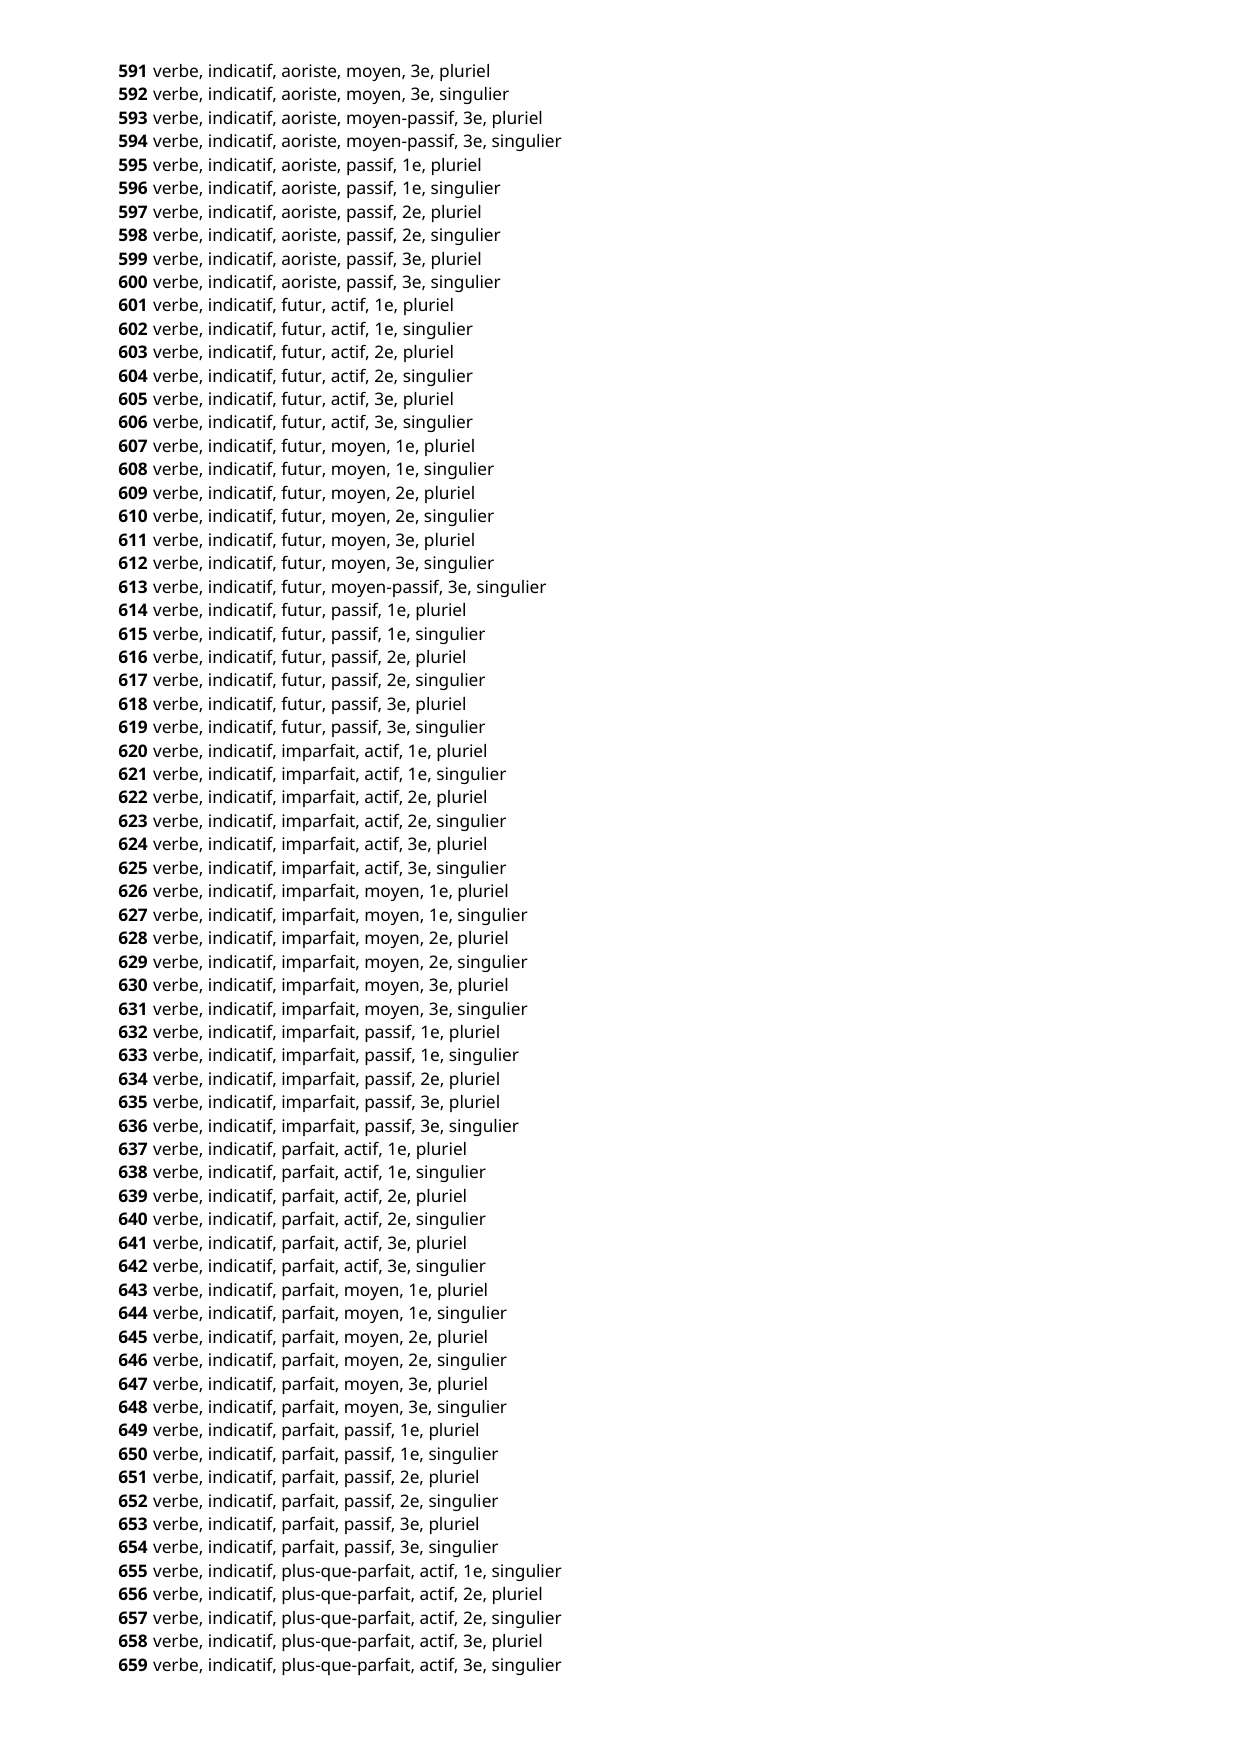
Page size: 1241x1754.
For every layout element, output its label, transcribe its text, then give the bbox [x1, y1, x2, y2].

table_cell verbe, indicatif, imparfait, moyen, 2e, pluriel [153, 926, 1240, 950]
table_cell verbe, indicatif, futur, passif, 2e, singulier [153, 669, 1240, 692]
table_cell verbe, indicatif, imparfait, actif, 3e, pluriel [153, 833, 1240, 856]
table_cell 647 [118, 1372, 153, 1395]
table_cell 595 [118, 153, 153, 176]
table_cell verbe, indicatif, plus-que-parfait, actif, 2e, pluriel [153, 1583, 1240, 1606]
table_cell 622 [118, 786, 153, 809]
table_cell verbe, indicatif, futur, moyen, 1e, singulier [153, 458, 1240, 481]
table_cell verbe, indicatif, aoriste, passif, 3e, singulier [153, 270, 1240, 293]
table_cell 651 [118, 1465, 153, 1489]
table_cell verbe, indicatif, aoriste, moyen, 3e, pluriel [153, 59, 1240, 82]
table_cell 629 [118, 950, 153, 973]
table_cell 635 [118, 1090, 153, 1114]
table_cell 624 [118, 833, 153, 856]
table_cell verbe, indicatif, futur, passif, 1e, pluriel [153, 598, 1240, 622]
table_cell verbe, indicatif, futur, moyen, 1e, pluriel [153, 434, 1240, 457]
table_cell 598 [118, 223, 153, 247]
table_cell verbe, indicatif, parfait, passif, 1e, singulier [153, 1442, 1240, 1465]
table_cell verbe, indicatif, imparfait, moyen, 1e, pluriel [153, 879, 1240, 903]
table_cell 601 [118, 294, 153, 317]
table_cell 594 [118, 129, 153, 153]
table_cell verbe, indicatif, imparfait, actif, 2e, singulier [153, 809, 1240, 832]
table_cell verbe, indicatif, aoriste, passif, 2e, singulier [153, 223, 1240, 247]
table_cell verbe, indicatif, futur, actif, 2e, pluriel [153, 340, 1240, 364]
table_cell 634 [118, 1067, 153, 1090]
table_cell 645 [118, 1325, 153, 1348]
table_cell verbe, indicatif, imparfait, actif, 1e, singulier [153, 762, 1240, 786]
table_cell 592 [118, 83, 153, 106]
table_cell 631 [118, 997, 153, 1020]
table_cell verbe, indicatif, futur, actif, 2e, singulier [153, 364, 1240, 387]
table_cell verbe, indicatif, futur, passif, 3e, pluriel [153, 692, 1240, 715]
table_cell 596 [118, 176, 153, 200]
table_cell 610 [118, 504, 153, 528]
table_cell 608 [118, 458, 153, 481]
table_cell 618 [118, 692, 153, 715]
table_cell verbe, indicatif, futur, passif, 1e, singulier [153, 622, 1240, 645]
table_cell 637 [118, 1137, 153, 1161]
table_cell verbe, indicatif, futur, passif, 2e, pluriel [153, 645, 1240, 668]
table_cell 600 [118, 270, 153, 293]
table_cell 602 [118, 317, 153, 340]
table_cell verbe, indicatif, imparfait, passif, 1e, pluriel [153, 1020, 1240, 1043]
table_cell 612 [118, 551, 153, 575]
table_cell verbe, indicatif, aoriste, passif, 1e, singulier [153, 176, 1240, 200]
table_cell verbe, indicatif, imparfait, actif, 1e, pluriel [153, 739, 1240, 762]
table_cell 599 [118, 247, 153, 270]
table_cell 633 [118, 1044, 153, 1067]
table_cell 659 [118, 1653, 153, 1676]
table_cell 642 [118, 1254, 153, 1278]
table_cell verbe, indicatif, imparfait, moyen, 3e, pluriel [153, 973, 1240, 997]
table_cell verbe, indicatif, parfait, moyen, 2e, singulier [153, 1348, 1240, 1372]
table_cell verbe, indicatif, parfait, actif, 2e, singulier [153, 1208, 1240, 1231]
table_cell verbe, indicatif, imparfait, passif, 3e, singulier [153, 1114, 1240, 1137]
table_cell verbe, indicatif, imparfait, passif, 3e, pluriel [153, 1090, 1240, 1114]
table_cell verbe, indicatif, futur, actif, 1e, singulier [153, 317, 1240, 340]
table_cell 611 [118, 528, 153, 551]
table_cell verbe, indicatif, parfait, passif, 3e, singulier [153, 1536, 1240, 1559]
table_cell 632 [118, 1020, 153, 1043]
table_cell 597 [118, 200, 153, 223]
table_cell 603 [118, 340, 153, 364]
table_cell verbe, indicatif, plus-que-parfait, actif, 3e, pluriel [153, 1629, 1240, 1653]
table_cell verbe, indicatif, futur, actif, 1e, pluriel [153, 294, 1240, 317]
table_cell 593 [118, 106, 153, 129]
table_cell verbe, indicatif, parfait, actif, 2e, pluriel [153, 1184, 1240, 1207]
table_cell 625 [118, 856, 153, 879]
table_cell 643 [118, 1278, 153, 1301]
table_cell 619 [118, 715, 153, 739]
table_cell 658 [118, 1629, 153, 1653]
table_cell verbe, indicatif, imparfait, moyen, 3e, singulier [153, 997, 1240, 1020]
table_cell verbe, indicatif, parfait, passif, 2e, pluriel [153, 1465, 1240, 1489]
table_cell verbe, indicatif, futur, actif, 3e, singulier [153, 411, 1240, 434]
table_cell 628 [118, 926, 153, 950]
table_cell verbe, indicatif, aoriste, passif, 1e, pluriel [153, 153, 1240, 176]
table_cell verbe, indicatif, imparfait, actif, 3e, singulier [153, 856, 1240, 879]
table_cell verbe, indicatif, parfait, moyen, 3e, pluriel [153, 1372, 1240, 1395]
table_cell 646 [118, 1348, 153, 1372]
table_cell 652 [118, 1489, 153, 1512]
table_cell 627 [118, 903, 153, 926]
table_cell verbe, indicatif, imparfait, passif, 1e, singulier [153, 1044, 1240, 1067]
table_cell verbe, indicatif, futur, actif, 3e, pluriel [153, 387, 1240, 411]
table_cell verbe, indicatif, futur, moyen, 3e, pluriel [153, 528, 1240, 551]
table_cell 616 [118, 645, 153, 668]
table_cell verbe, indicatif, parfait, moyen, 3e, singulier [153, 1395, 1240, 1418]
table_cell 650 [118, 1442, 153, 1465]
table_cell 621 [118, 762, 153, 786]
table_cell verbe, indicatif, parfait, actif, 3e, singulier [153, 1254, 1240, 1278]
table_cell verbe, indicatif, parfait, passif, 2e, singulier [153, 1489, 1240, 1512]
table_cell 607 [118, 434, 153, 457]
table_cell verbe, indicatif, futur, moyen, 2e, pluriel [153, 481, 1240, 504]
table_cell verbe, indicatif, imparfait, moyen, 2e, singulier [153, 950, 1240, 973]
table_cell 636 [118, 1114, 153, 1137]
table_cell 623 [118, 809, 153, 832]
table_cell 638 [118, 1161, 153, 1184]
table_cell 606 [118, 411, 153, 434]
table_cell verbe, indicatif, imparfait, actif, 2e, pluriel [153, 786, 1240, 809]
table_cell 614 [118, 598, 153, 622]
table_cell 654 [118, 1536, 153, 1559]
table_cell verbe, indicatif, parfait, moyen, 1e, singulier [153, 1301, 1240, 1325]
table_cell verbe, indicatif, futur, moyen-passif, 3e, singulier [153, 575, 1240, 598]
table_cell verbe, indicatif, aoriste, moyen-passif, 3e, singulier [153, 129, 1240, 153]
table_cell verbe, indicatif, plus-que-parfait, actif, 2e, singulier [153, 1606, 1240, 1629]
table_cell verbe, indicatif, futur, passif, 3e, singulier [153, 715, 1240, 739]
table_cell verbe, indicatif, aoriste, moyen, 3e, singulier [153, 83, 1240, 106]
table_cell 641 [118, 1231, 153, 1254]
table_cell 657 [118, 1606, 153, 1629]
table_cell verbe, indicatif, parfait, moyen, 1e, pluriel [153, 1278, 1240, 1301]
table_cell 626 [118, 879, 153, 903]
table_cell verbe, indicatif, futur, moyen, 3e, singulier [153, 551, 1240, 575]
table_cell 613 [118, 575, 153, 598]
table_cell verbe, indicatif, parfait, actif, 1e, pluriel [153, 1137, 1240, 1161]
table_cell 640 [118, 1208, 153, 1231]
table_cell verbe, indicatif, imparfait, passif, 2e, pluriel [153, 1067, 1240, 1090]
table_cell 655 [118, 1559, 153, 1582]
table_cell 591 [118, 59, 153, 82]
table_cell 649 [118, 1419, 153, 1442]
table_cell 656 [118, 1583, 153, 1606]
table_cell verbe, indicatif, aoriste, moyen-passif, 3e, pluriel [153, 106, 1240, 129]
table_cell 609 [118, 481, 153, 504]
table_cell verbe, indicatif, parfait, passif, 1e, pluriel [153, 1419, 1240, 1442]
table_cell verbe, indicatif, aoriste, passif, 2e, pluriel [153, 200, 1240, 223]
table_cell 653 [118, 1512, 153, 1536]
table_cell 617 [118, 669, 153, 692]
table_cell verbe, indicatif, plus-que-parfait, actif, 3e, singulier [153, 1653, 1240, 1676]
table_cell 604 [118, 364, 153, 387]
table_cell 644 [118, 1301, 153, 1325]
table_cell 615 [118, 622, 153, 645]
table_cell verbe, indicatif, aoriste, passif, 3e, pluriel [153, 247, 1240, 270]
table_cell 605 [118, 387, 153, 411]
table_cell 630 [118, 973, 153, 997]
table_cell 620 [118, 739, 153, 762]
table_cell verbe, indicatif, parfait, passif, 3e, pluriel [153, 1512, 1240, 1536]
table_cell 639 [118, 1184, 153, 1207]
table_cell verbe, indicatif, plus-que-parfait, actif, 1e, singulier [153, 1559, 1240, 1582]
table_cell verbe, indicatif, parfait, moyen, 2e, pluriel [153, 1325, 1240, 1348]
table_cell verbe, indicatif, parfait, actif, 1e, singulier [153, 1161, 1240, 1184]
table_cell verbe, indicatif, parfait, actif, 3e, pluriel [153, 1231, 1240, 1254]
table_cell verbe, indicatif, imparfait, moyen, 1e, singulier [153, 903, 1240, 926]
table_cell verbe, indicatif, futur, moyen, 2e, singulier [153, 504, 1240, 528]
table_cell 648 [118, 1395, 153, 1418]
